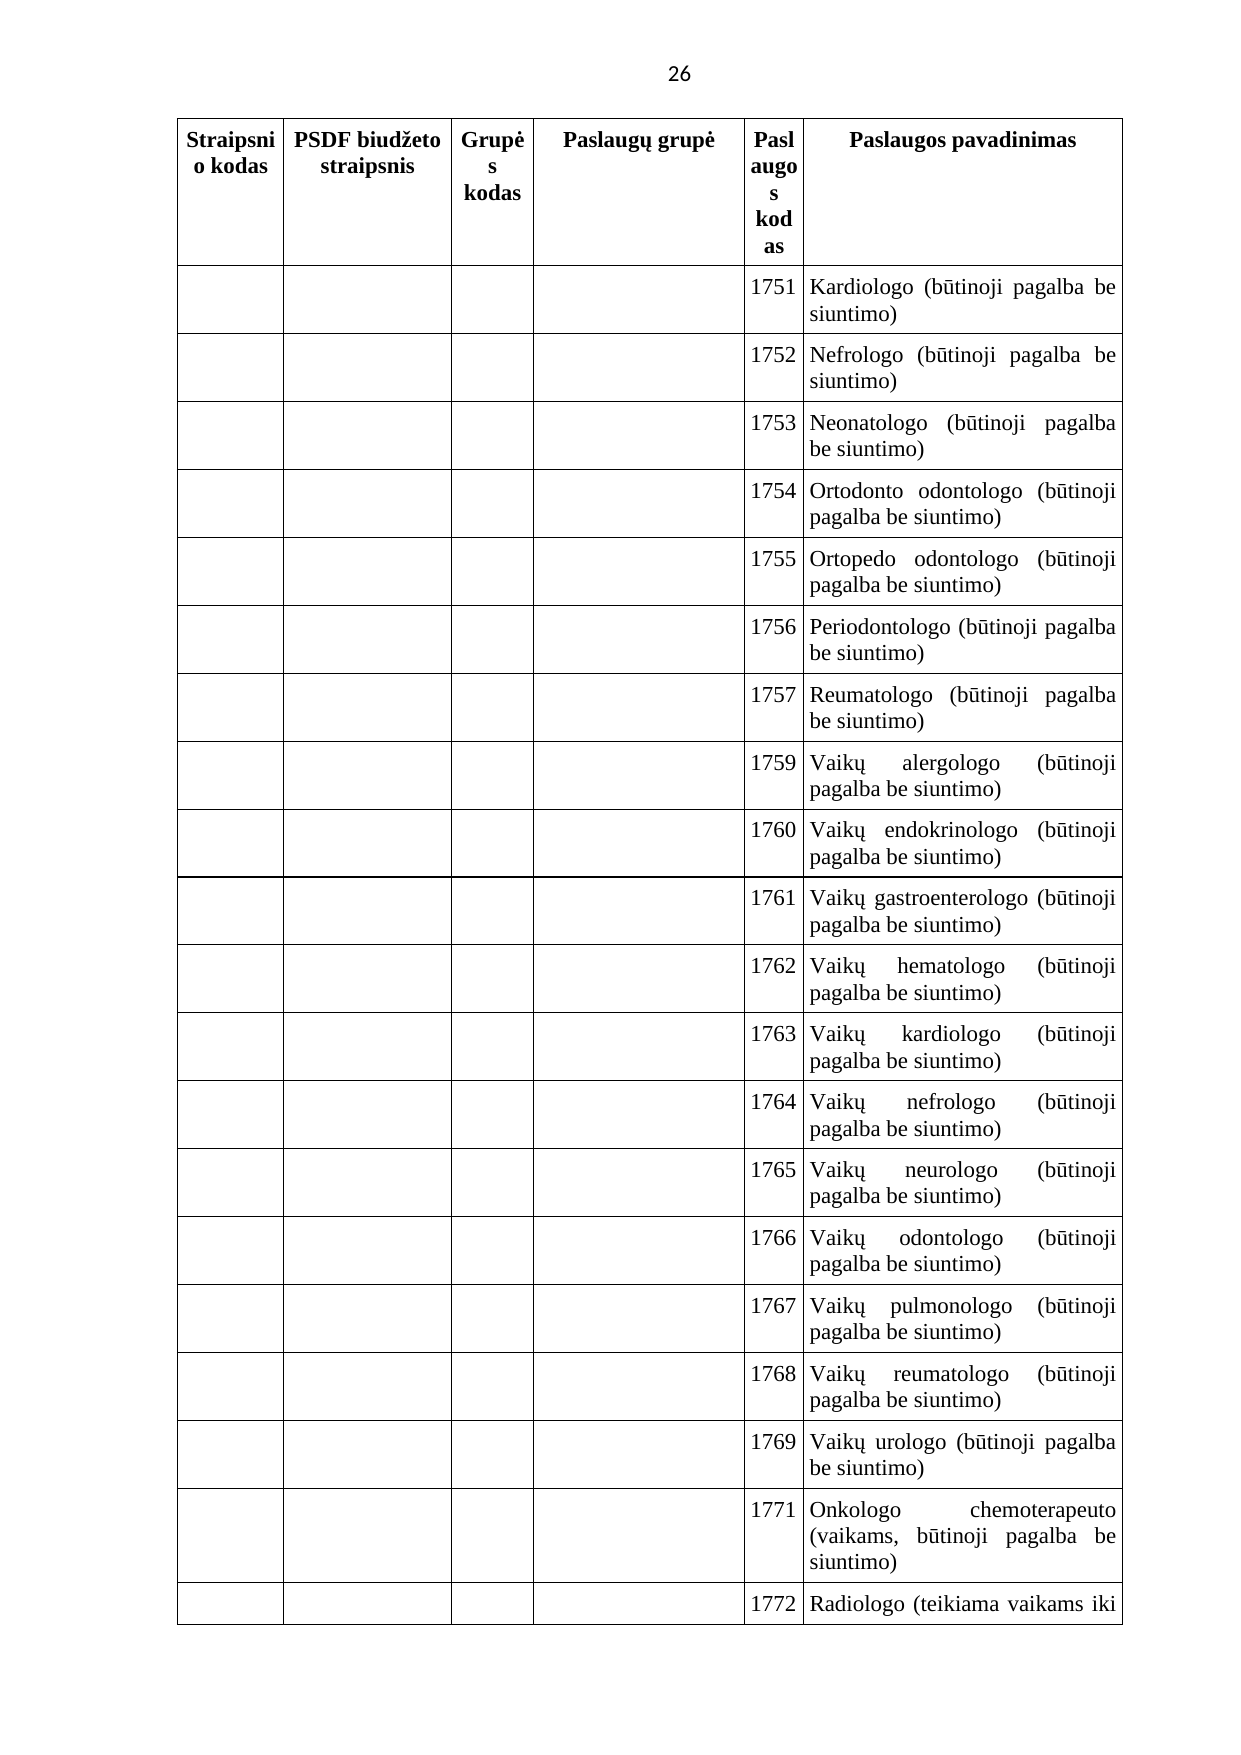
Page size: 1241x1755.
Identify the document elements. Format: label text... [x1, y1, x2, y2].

table_cell 1759 [745, 742, 803, 808]
table_cell 1757 [745, 674, 803, 741]
table_cell Vaikų alergologo (būtinoji pagalba be siuntimo) [804, 742, 1122, 808]
table_cell 1753 [745, 402, 803, 469]
table_cell [178, 810, 283, 876]
table_header Paslaugos kodas [745, 119, 803, 265]
table_cell [534, 266, 744, 333]
table_cell [534, 1217, 744, 1284]
table_cell [534, 1013, 744, 1080]
table_header Straipsnio kodas [178, 119, 283, 265]
table_cell [534, 742, 744, 808]
table_cell Onkologo chemoterapeuto (vaikams, būtinoji pagalba be siuntimo) [804, 1489, 1122, 1582]
table_cell [284, 1583, 451, 1623]
table_cell [178, 1285, 283, 1352]
table_cell [452, 1013, 533, 1080]
table_header Paslaugos pavadinimas [804, 119, 1122, 265]
table_cell 1766 [745, 1217, 803, 1284]
table_cell [534, 1149, 744, 1216]
table_cell [284, 674, 451, 741]
table_cell [452, 1149, 533, 1216]
table_cell [452, 810, 533, 876]
table_cell [178, 402, 283, 469]
table_cell Vaikų odontologo (būtinoji pagalba be siuntimo) [804, 1217, 1122, 1284]
table_cell [534, 538, 744, 605]
table_cell [452, 266, 533, 333]
table_cell 1769 [745, 1421, 803, 1488]
table_cell 1762 [745, 945, 803, 1012]
table_cell [178, 266, 283, 333]
table_cell [534, 1583, 744, 1623]
table_cell 1752 [745, 334, 803, 401]
table_cell 1764 [745, 1081, 803, 1148]
table_cell [534, 945, 744, 1012]
table_cell [534, 674, 744, 741]
table_cell 1756 [745, 606, 803, 673]
table_header PSDF biudžeto straipsnis [284, 119, 451, 265]
table_cell [452, 1081, 533, 1148]
table_cell [284, 742, 451, 808]
table_cell Ortopedo odontologo (būtinoji pagalba be siuntimo) [804, 538, 1122, 605]
table_cell [284, 1285, 451, 1352]
table_cell [534, 470, 744, 537]
table_cell [452, 1217, 533, 1284]
table_cell [284, 1421, 451, 1488]
table_cell [452, 1285, 533, 1352]
table_cell [178, 470, 283, 537]
table_cell Kardiologo (būtinoji pagalba be siuntimo) [804, 266, 1122, 333]
table_cell [178, 1353, 283, 1420]
table_cell [178, 945, 283, 1012]
table_header Paslaugų grupė [534, 119, 744, 265]
table_cell [178, 674, 283, 741]
table_cell [178, 538, 283, 605]
table_cell [452, 402, 533, 469]
table_cell [178, 1421, 283, 1488]
table_cell [284, 1081, 451, 1148]
table_cell [284, 606, 451, 673]
table_cell [452, 945, 533, 1012]
table_cell [178, 1013, 283, 1080]
table_cell [534, 1421, 744, 1488]
table_cell [284, 945, 451, 1012]
table_cell [452, 742, 533, 808]
table_cell 1767 [745, 1285, 803, 1352]
table_cell [284, 878, 451, 944]
table_cell [284, 1489, 451, 1582]
table_cell Neonatologo (būtinoji pagalba be siuntimo) [804, 402, 1122, 469]
table_cell [534, 878, 744, 944]
table_cell [284, 1217, 451, 1284]
table_cell [452, 1583, 533, 1623]
table_cell [284, 334, 451, 401]
table_cell [178, 878, 283, 944]
table_cell 1763 [745, 1013, 803, 1080]
table_cell [452, 606, 533, 673]
table_cell 1768 [745, 1353, 803, 1420]
table_cell [534, 1081, 744, 1148]
table_cell [178, 334, 283, 401]
table_cell [178, 742, 283, 808]
table_cell Radiologo (teikiama vaikams iki [804, 1583, 1122, 1623]
table_cell [452, 334, 533, 401]
table_cell 1751 [745, 266, 803, 333]
table_cell [534, 334, 744, 401]
table_cell Vaikų gastroenterologo (būtinoji pagalba be siuntimo) [804, 878, 1122, 944]
table_cell 1765 [745, 1149, 803, 1216]
table_cell [452, 1489, 533, 1582]
table_cell [452, 1353, 533, 1420]
table_cell Vaikų hematologo (būtinoji pagalba be siuntimo) [804, 945, 1122, 1012]
table_cell 1771 [745, 1489, 803, 1582]
table_cell Vaikų nefrologo (būtinoji pagalba be siuntimo) [804, 1081, 1122, 1148]
table_header Grupės kodas [452, 119, 533, 265]
table_cell Vaikų kardiologo (būtinoji pagalba be siuntimo) [804, 1013, 1122, 1080]
table_cell [534, 1285, 744, 1352]
table_cell 1755 [745, 538, 803, 605]
table_cell [452, 878, 533, 944]
table_cell [534, 810, 744, 876]
table_cell [284, 402, 451, 469]
table_cell [178, 1149, 283, 1216]
table_cell [534, 1489, 744, 1582]
table_cell 1754 [745, 470, 803, 537]
table_cell [284, 1149, 451, 1216]
table_cell [178, 1217, 283, 1284]
table_cell [534, 606, 744, 673]
table_cell [284, 266, 451, 333]
table_cell [452, 470, 533, 537]
table_cell [534, 1353, 744, 1420]
table_cell [284, 538, 451, 605]
table_cell [178, 1583, 283, 1623]
table_cell [534, 402, 744, 469]
table_cell [178, 606, 283, 673]
table_cell Vaikų reumatologo (būtinoji pagalba be siuntimo) [804, 1353, 1122, 1420]
table_cell Ortodonto odontologo (būtinoji pagalba be siuntimo) [804, 470, 1122, 537]
table_cell Vaikų urologo (būtinoji pagalba be siuntimo) [804, 1421, 1122, 1488]
table_cell 1772 [745, 1583, 803, 1623]
table_cell [284, 470, 451, 537]
table_cell [178, 1489, 283, 1582]
table_cell Vaikų pulmonologo (būtinoji pagalba be siuntimo) [804, 1285, 1122, 1352]
table_cell Reumatologo (būtinoji pagalba be siuntimo) [804, 674, 1122, 741]
table_cell [452, 1421, 533, 1488]
table_cell [284, 810, 451, 876]
table_cell [452, 674, 533, 741]
table_cell Vaikų endokrinologo (būtinoji pagalba be siuntimo) [804, 810, 1122, 876]
table_cell [452, 538, 533, 605]
table_cell 1761 [745, 878, 803, 944]
table_cell [284, 1013, 451, 1080]
table_cell [284, 1353, 451, 1420]
table_cell [178, 1081, 283, 1148]
table_cell Nefrologo (būtinoji pagalba be siuntimo) [804, 334, 1122, 401]
table_cell Vaikų neurologo (būtinoji pagalba be siuntimo) [804, 1149, 1122, 1216]
table_cell 1760 [745, 810, 803, 876]
table_cell Periodontologo (būtinoji pagalba be siuntimo) [804, 606, 1122, 673]
